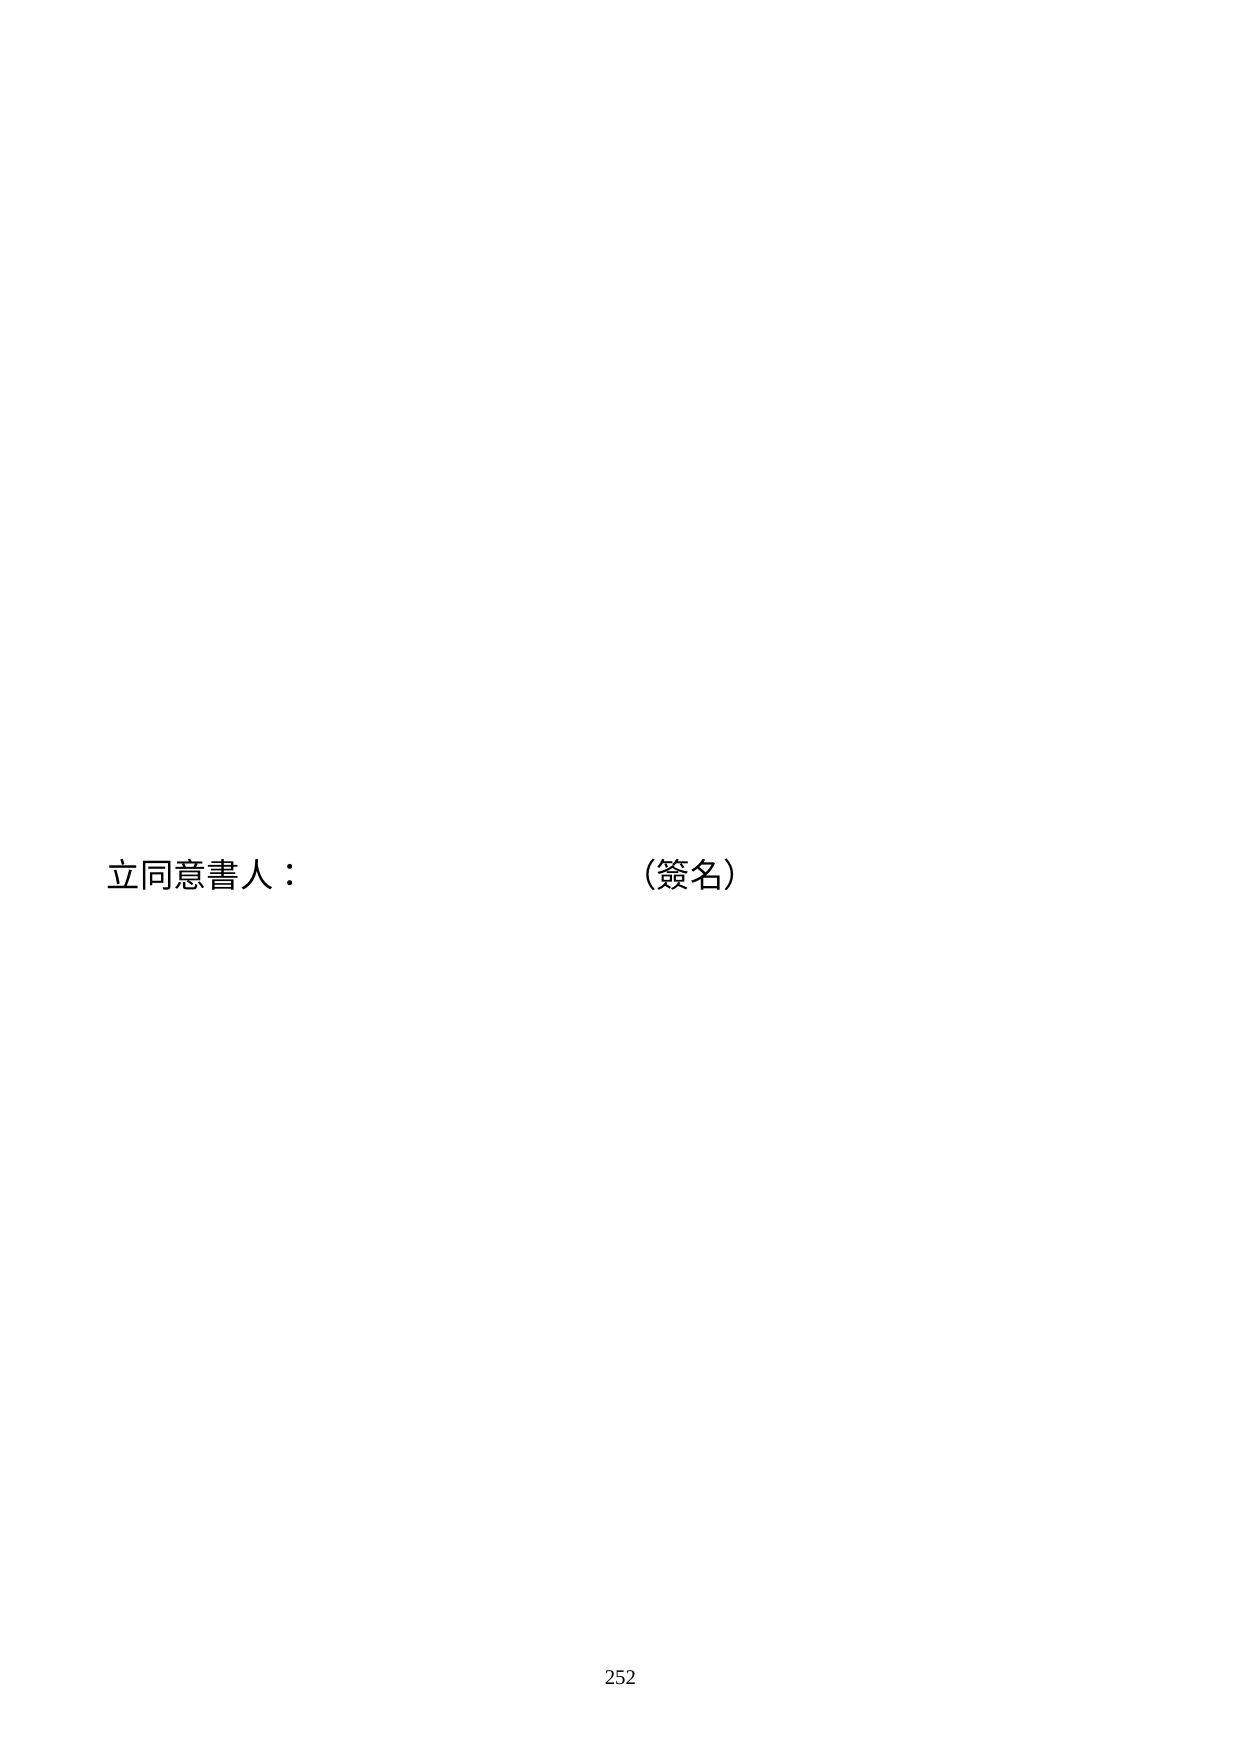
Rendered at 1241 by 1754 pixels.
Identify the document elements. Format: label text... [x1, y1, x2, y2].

text 立同意書人： （簽名） [106, 831, 1134, 893]
